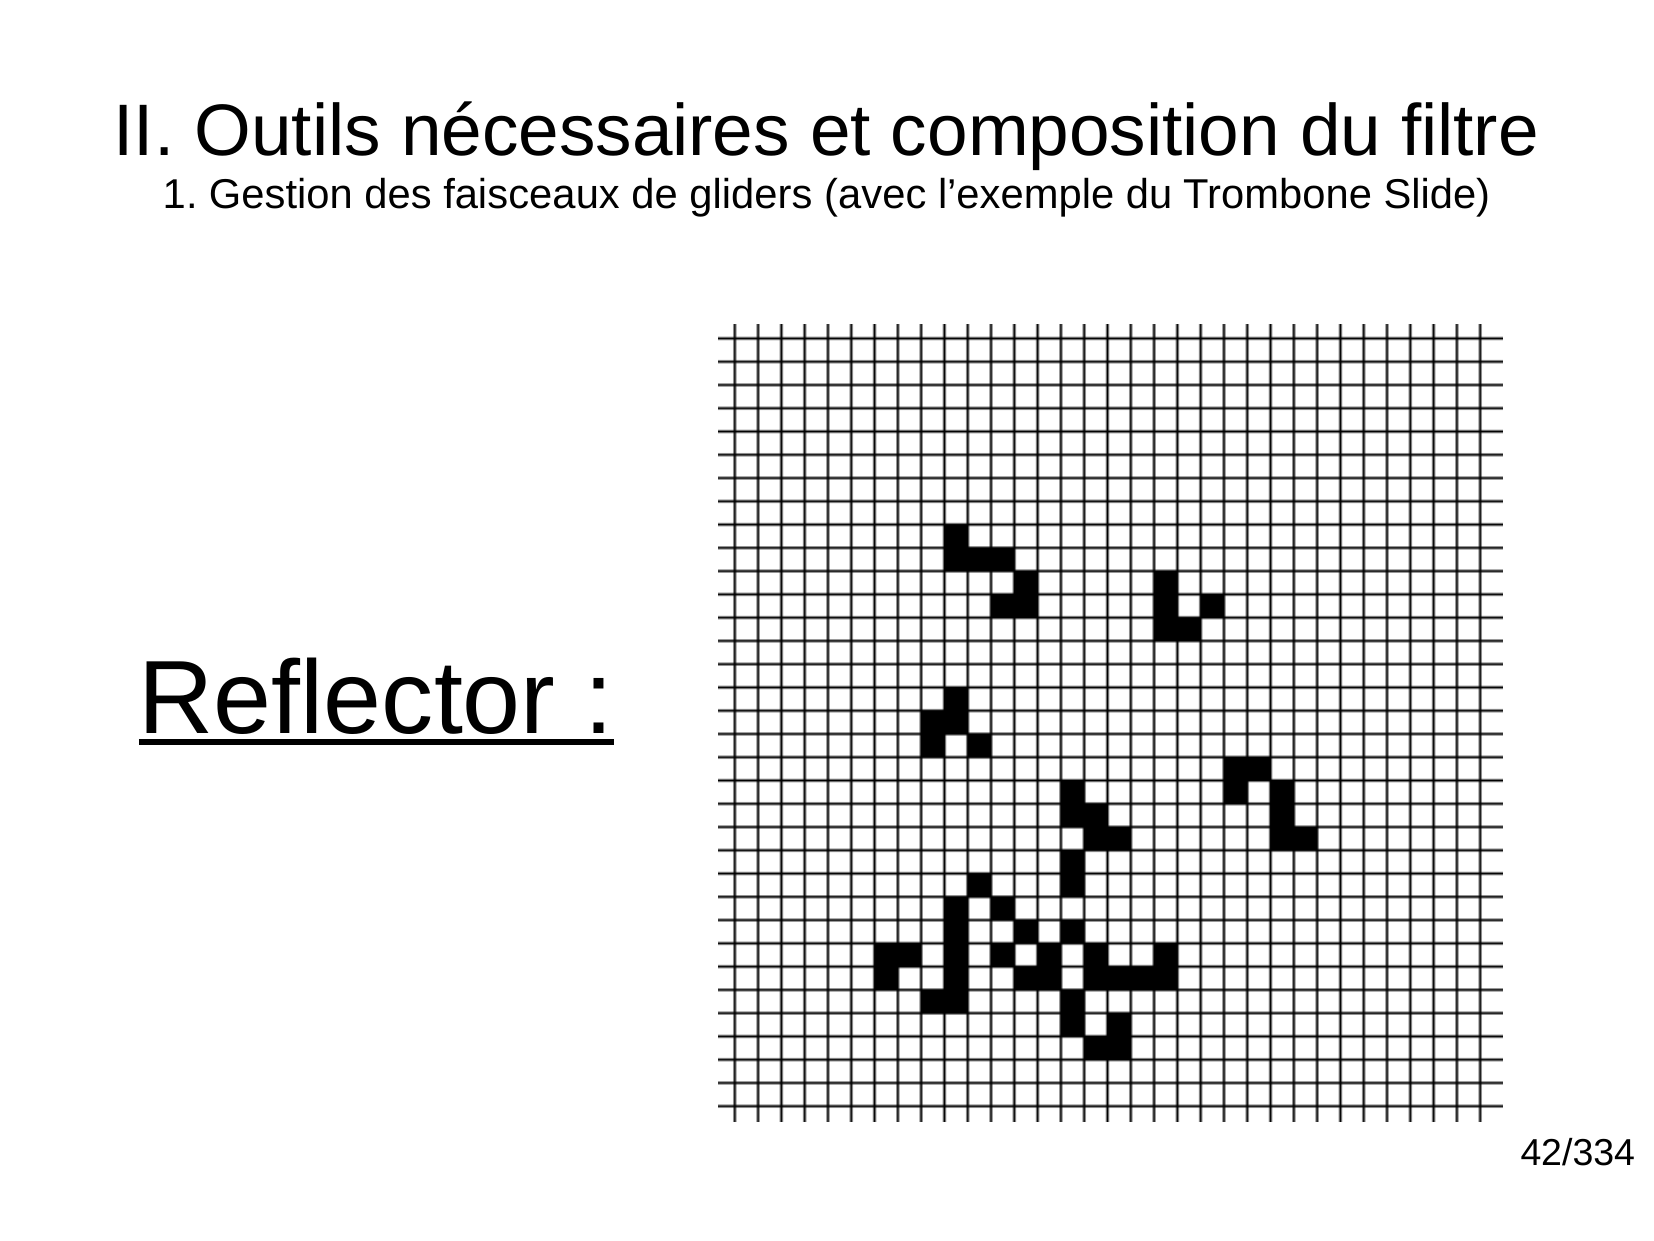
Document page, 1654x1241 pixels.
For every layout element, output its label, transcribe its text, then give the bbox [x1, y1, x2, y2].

title II. Outils nécessaires et composition du filtre 1. Gestion des faisceaux de gliders (avec l’exemple du Trombone Slide) [0, 30, 1654, 276]
text_box <number>/334 [1505, 1124, 1654, 1182]
text_box Reflector : [124, 631, 629, 763]
picture [718, 324, 1503, 1123]
